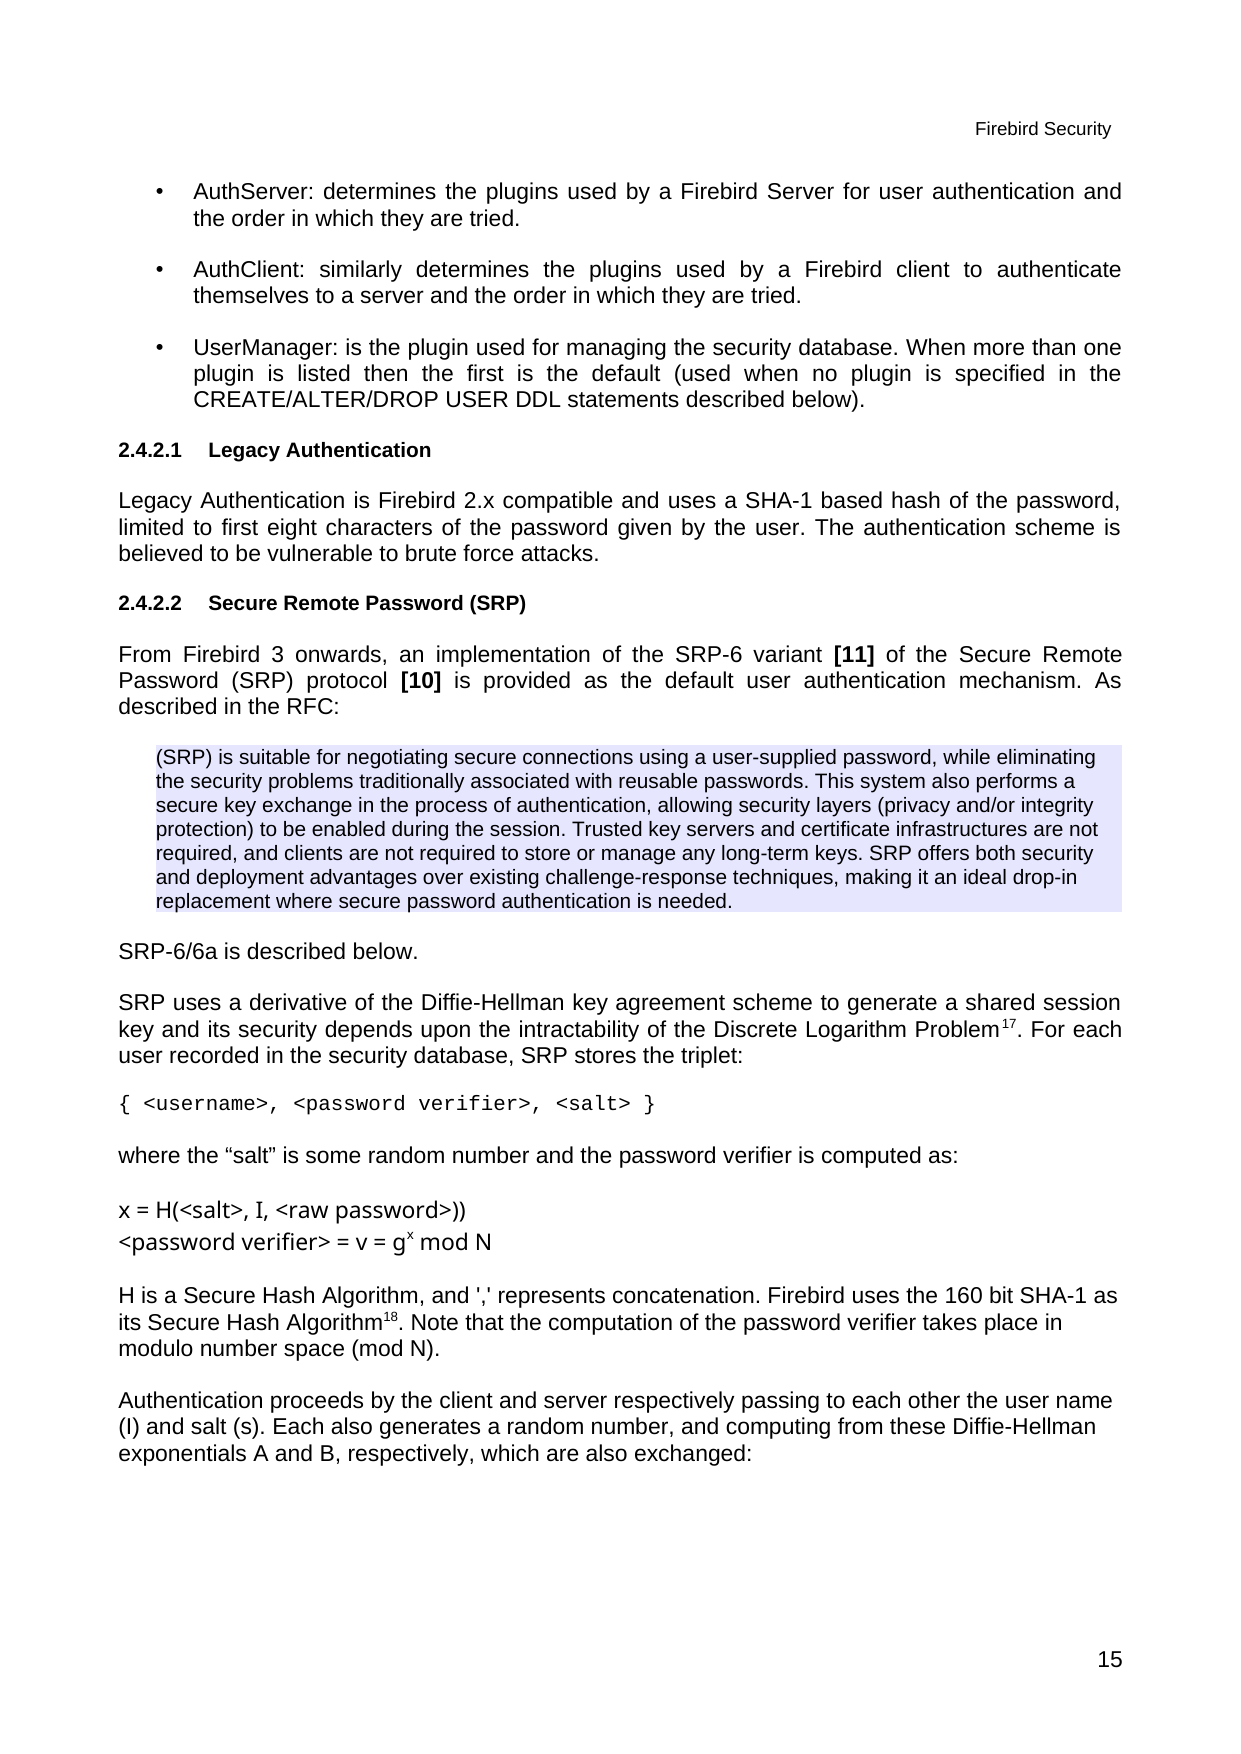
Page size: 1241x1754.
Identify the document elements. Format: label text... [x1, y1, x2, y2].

text where the “salt” is some random number and the password verifier is computed as: [118, 1142, 1122, 1169]
text x = H(<salt>, I, <raw password>)) [118, 1194, 1122, 1226]
text Authentication proceeds by the client and server respectively passing to each other the user name (I) and salt (s). Each also generates a random number, and computing from these Diffie-Hellman exponentials A and B, respectively, which are also exchanged: [118, 1387, 1122, 1466]
list UserManager: is the plugin used for managing the security database. When more than one plugin is listed then the first is the default (used when no plugin is specified in the CREATE/ALTER/DROP USER DDL statements described below). [156, 333, 1122, 413]
text From Firebird 3 onwards, an implementation of the SRP-6 variant [11] of the Secure Remote Password (SRP) protocol [10] is provided as the default user authentication mechanism. As described in the RFC: [118, 641, 1122, 720]
subtitle Legacy Authentication [118, 438, 1122, 462]
text SRP-6/6a is described below. [118, 938, 1122, 964]
text <password verifier> = v = gx mod N [118, 1226, 1122, 1257]
list AuthServer: determines the plugins used by a Firebird Server for user authentication and the order in which they are tried. [156, 178, 1122, 231]
text H is a Secure Hash Algorithm, and ',' represents concatenation. Firebird uses the 160 bit SHA-1 as its Secure Hash Algorithm. Note that the computation of the password verifier takes place in modulo number space (mod N). [118, 1282, 1122, 1361]
text Legacy Authentication is Firebird 2.x compatible and uses a SHA-1 based hash of the password, limited to first eight characters of the password given by the user. The authentication scheme is believed to be vulnerable to brute force attacks. [118, 487, 1122, 566]
text SRP uses a derivative of the Diffie-Hellman key agreement scheme to generate a shared session key and its security depends upon the intractability of the Discrete Logarithm Problem. For each user recorded in the security database, SRP stores the triplet: [118, 989, 1122, 1068]
text { <username>, <password verifier>, <salt> } [118, 1093, 1122, 1117]
subtitle Secure Remote Password (SRP) [118, 591, 1122, 615]
list AuthClient: similarly determines the plugins used by a Firebird client to authenticate themselves to a server and the order in which they are tried. [156, 256, 1122, 308]
text (SRP) is suitable for negotiating secure connections using a user-supplied password, while eliminating the security problems traditionally associated with reusable passwords. This system also performs a secure key exchange in the process of authentication, allowing security layers (privacy and/or integrity protection) to be enabled during the session. Trusted key servers and certificate infrastructures are not required, and clients are not required to store or manage any long-term keys. SRP offers both security and deployment advantages over existing challenge-response techniques, making it an ideal drop-in replacement where secure password authentication is needed. [156, 745, 1122, 912]
